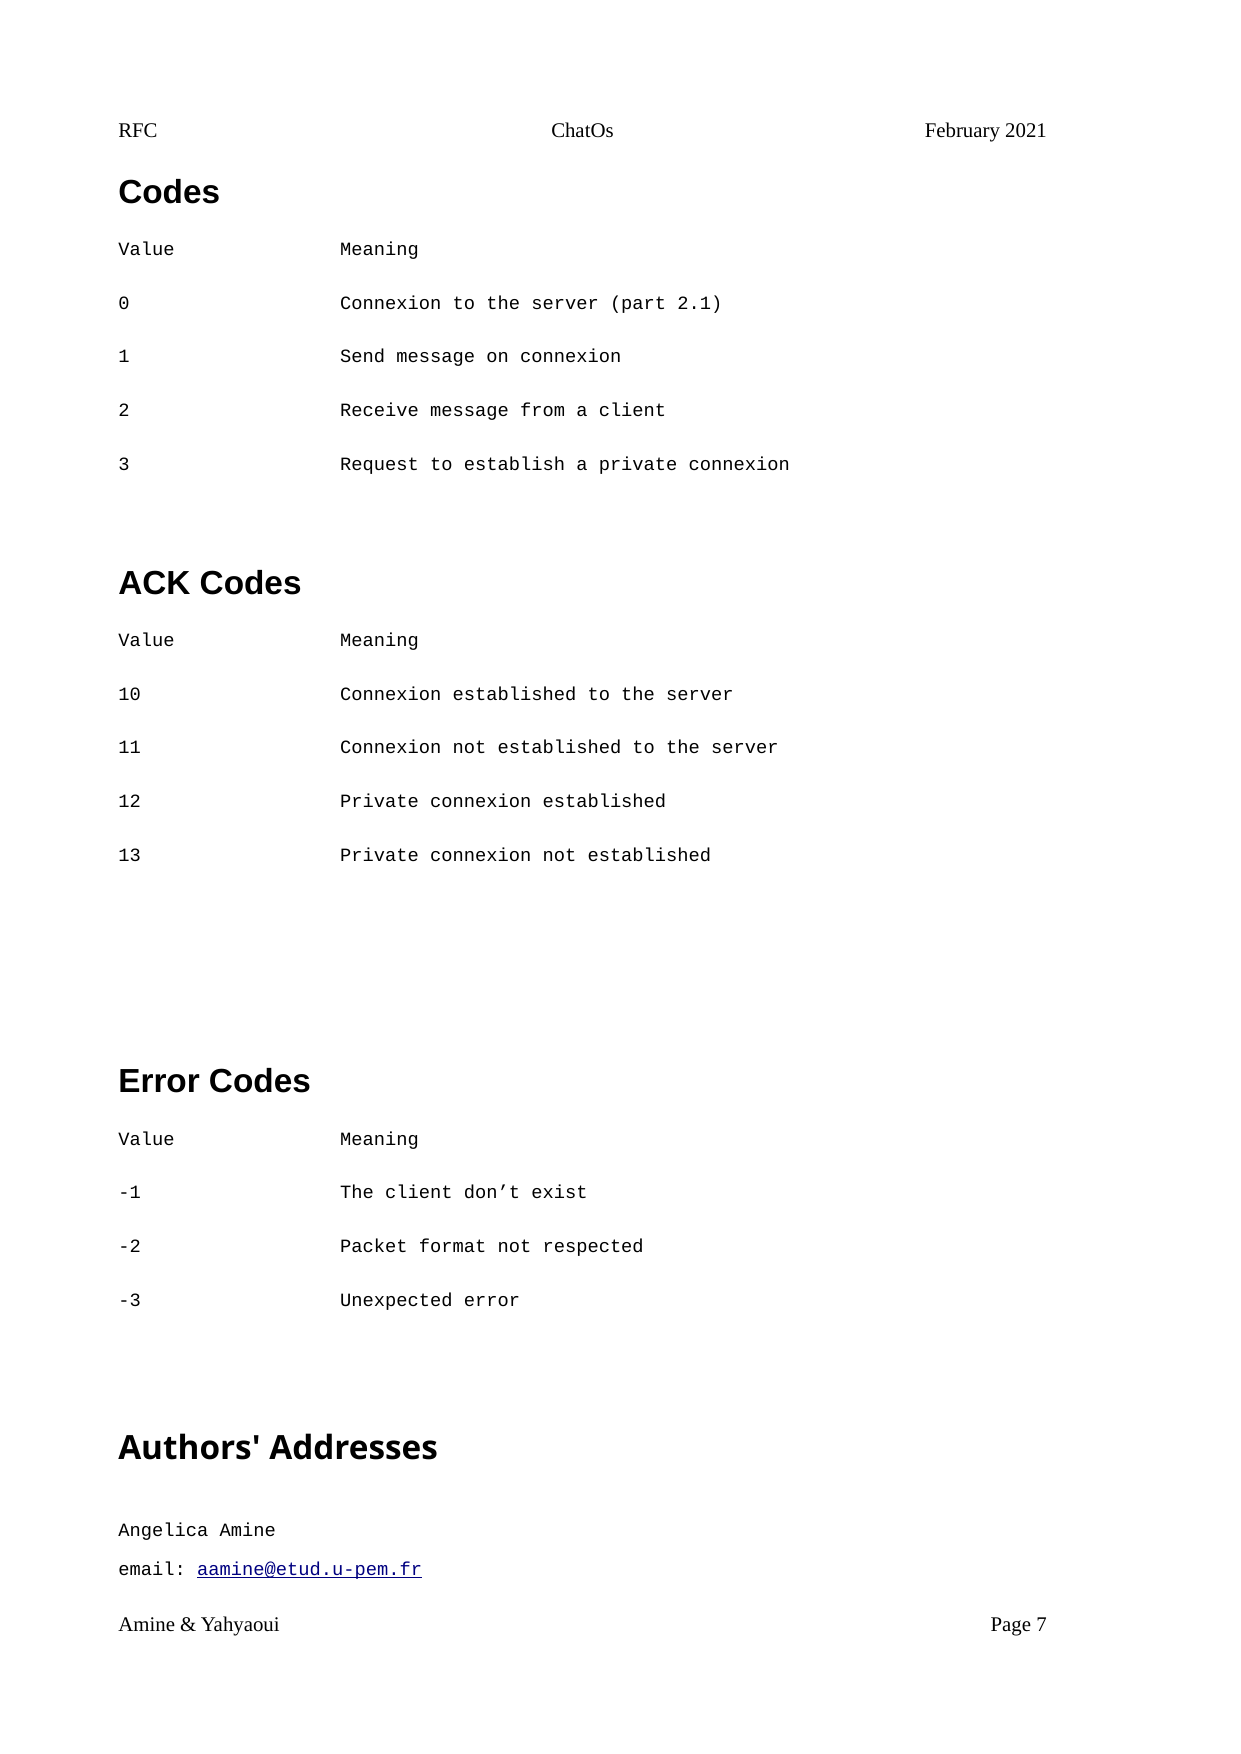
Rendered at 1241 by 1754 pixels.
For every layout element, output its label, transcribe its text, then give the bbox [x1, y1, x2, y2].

text -1 The client don’t exist [118, 1183, 1047, 1204]
text 11 Connexion not established to the server [118, 738, 1047, 759]
subtitle ACK Codes [118, 563, 1047, 601]
text 10 Connexion established to the server [118, 684, 1047, 706]
text 3 Request to establish a private connexion [118, 455, 1047, 476]
subtitle Authors' Addresses [118, 1424, 1047, 1469]
text 13 Private connexion not established [118, 846, 1047, 867]
text 2 Receive message from a client [118, 401, 1047, 422]
text 12 Private connexion established [118, 792, 1047, 813]
text Value Meaning [118, 1129, 1047, 1151]
text -2 Packet format not respected [118, 1237, 1047, 1258]
text 0 Connexion to the server (part 2.1) [118, 293, 1047, 315]
text email: aamine@etud.u-pem.fr [118, 1559, 1047, 1581]
subtitle Error Codes [118, 1061, 1047, 1100]
text Angelica Amine [118, 1521, 1047, 1542]
text Value Meaning [118, 239, 1047, 261]
text Value Meaning [118, 631, 1047, 652]
text -3 Unexpected error [118, 1291, 1047, 1312]
text 1 Send message on connexion [118, 347, 1047, 368]
subtitle Codes [118, 172, 1047, 210]
